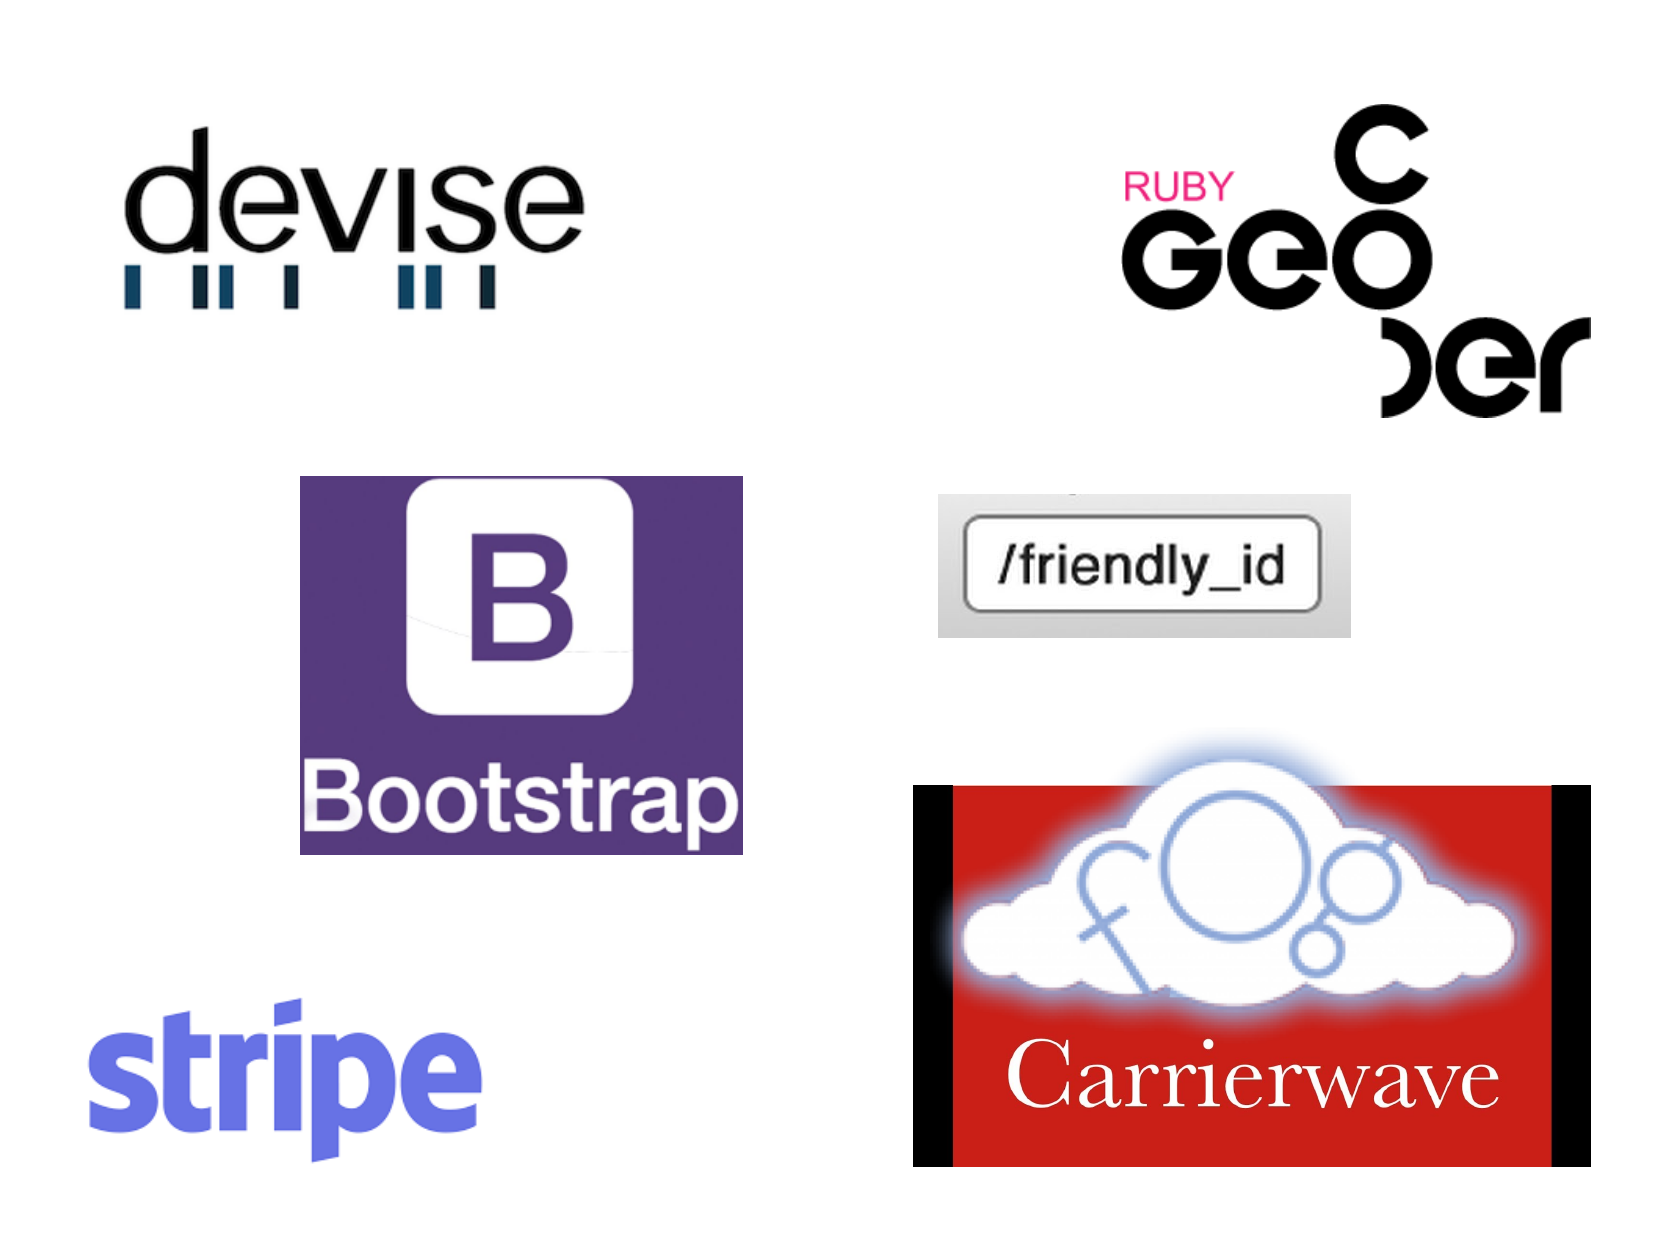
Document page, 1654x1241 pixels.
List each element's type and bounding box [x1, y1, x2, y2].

picture [913, 494, 1591, 1207]
picture [30, 959, 541, 1203]
picture [300, 476, 743, 856]
picture [1121, 104, 1591, 418]
picture [120, 119, 589, 316]
